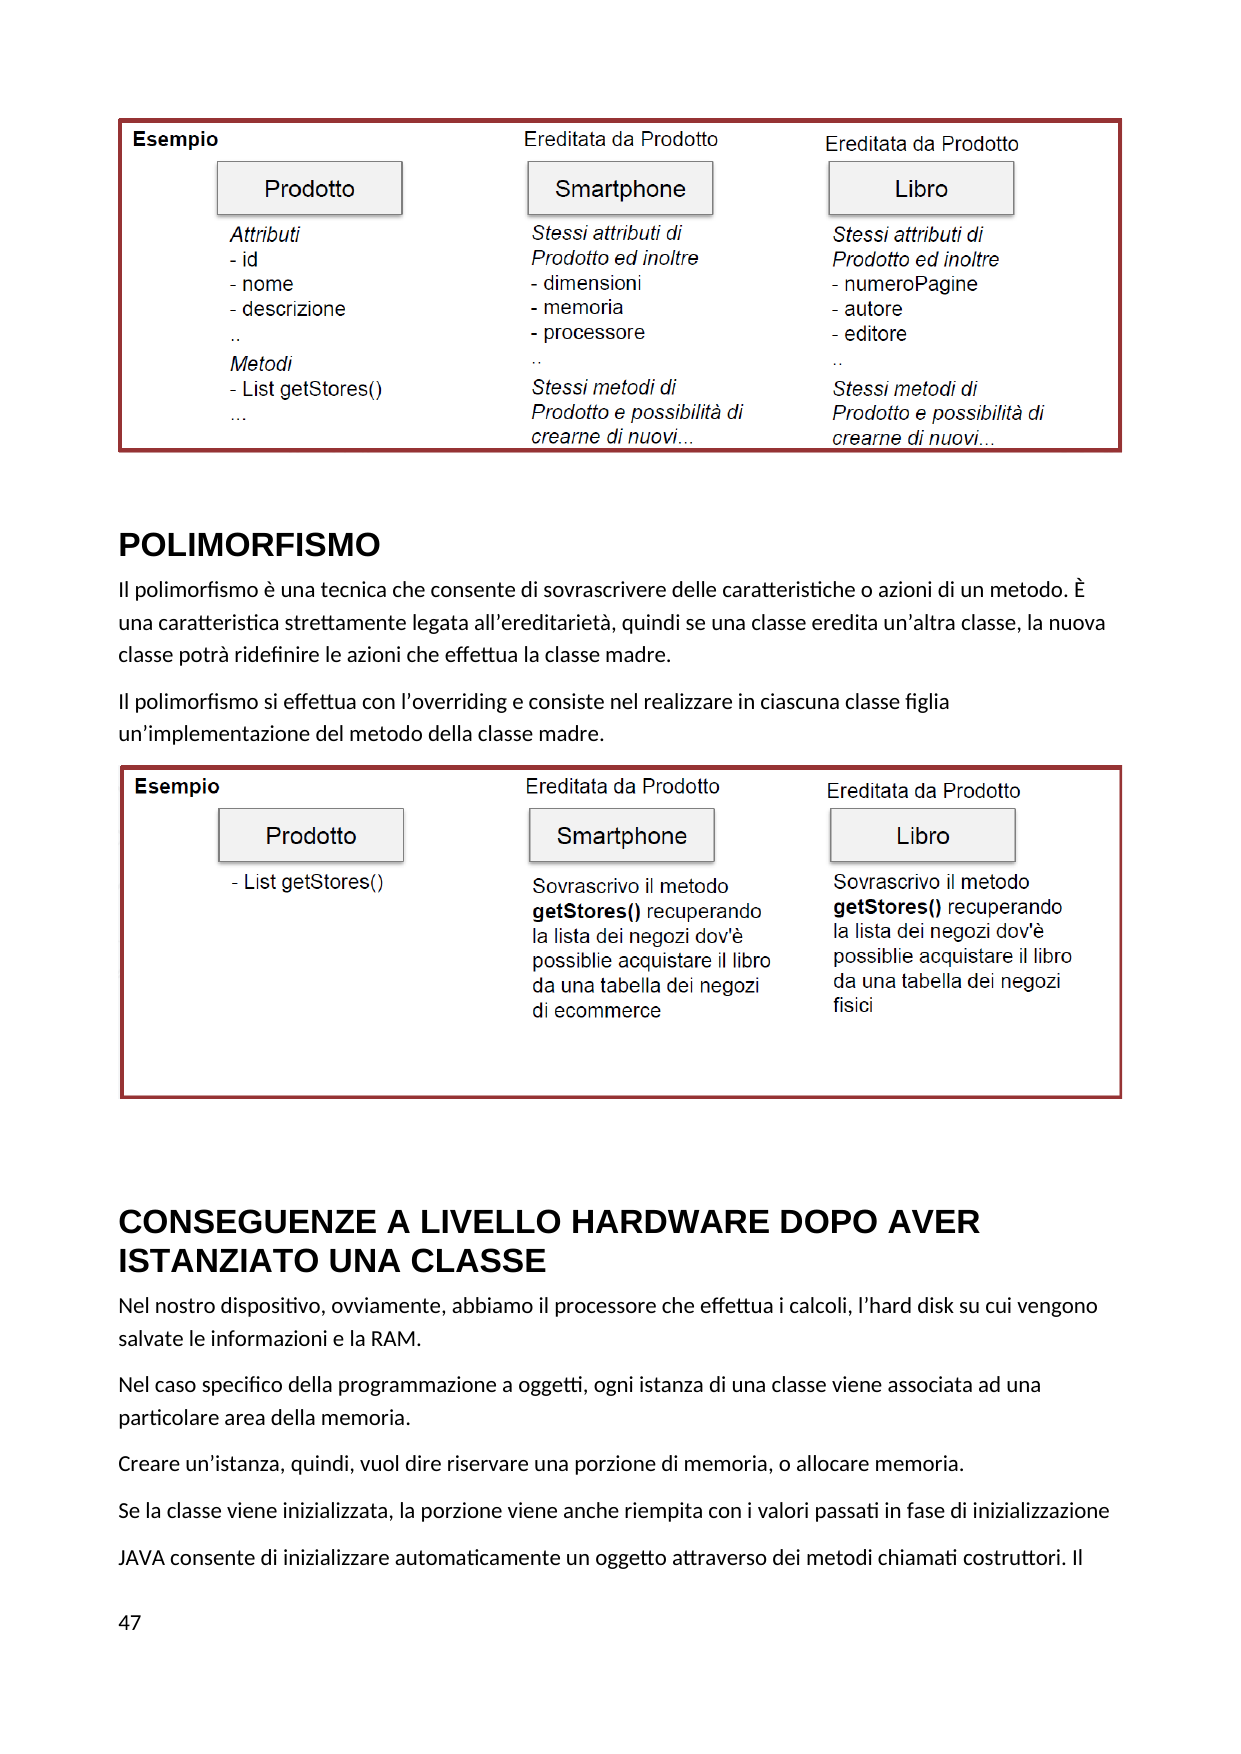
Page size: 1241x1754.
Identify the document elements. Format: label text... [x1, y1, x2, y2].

text Nel nostro dispositivo, ovviamente, abbiamo il processore che effettua i calcoli, l’hard disk su cui vengono salvate le informazioni e la RAM. [118, 1292, 1122, 1352]
text Creare un’istanza, quindi, vuol dire riservare una porzione di memoria, o allocare memoria. [118, 1449, 1122, 1478]
text JAVA consente di inizializzare automaticamente un oggetto attraverso dei metodi chiamati costruttori. Il [118, 1543, 1122, 1571]
text Nel caso specifico della programmazione a oggetti, ogni istanza di una classe viene associata ad una particolare area della memoria. [118, 1371, 1122, 1431]
subtitle CONSEGUENZE A LIVELLO HARDWARE DOPO AVER ISTANZIATO UNA CLASSE [118, 1202, 1122, 1279]
picture [118, 765, 1123, 1099]
subtitle POLIMORFISMO [118, 524, 1122, 563]
text Il polimorfismo si effettua con l’overriding e consiste nel realizzare in ciascuna classe figlia un’implementazione del metodo della classe madre. [118, 687, 1122, 747]
picture [118, 118, 1123, 453]
text Il polimorfismo è una tecnica che consente di sovrascrivere delle caratteristiche o azioni di un metodo. È una caratteristica strettamente legata all’ereditarietà, quindi se una classe eredita un’altra classe, la nuova classe potrà ridefinire le azioni che effettua la classe madre. [118, 576, 1122, 668]
text Se la classe viene inizializzata, la porzione viene anche riempita con i valori passati in fase di inizializzazione [118, 1496, 1122, 1524]
